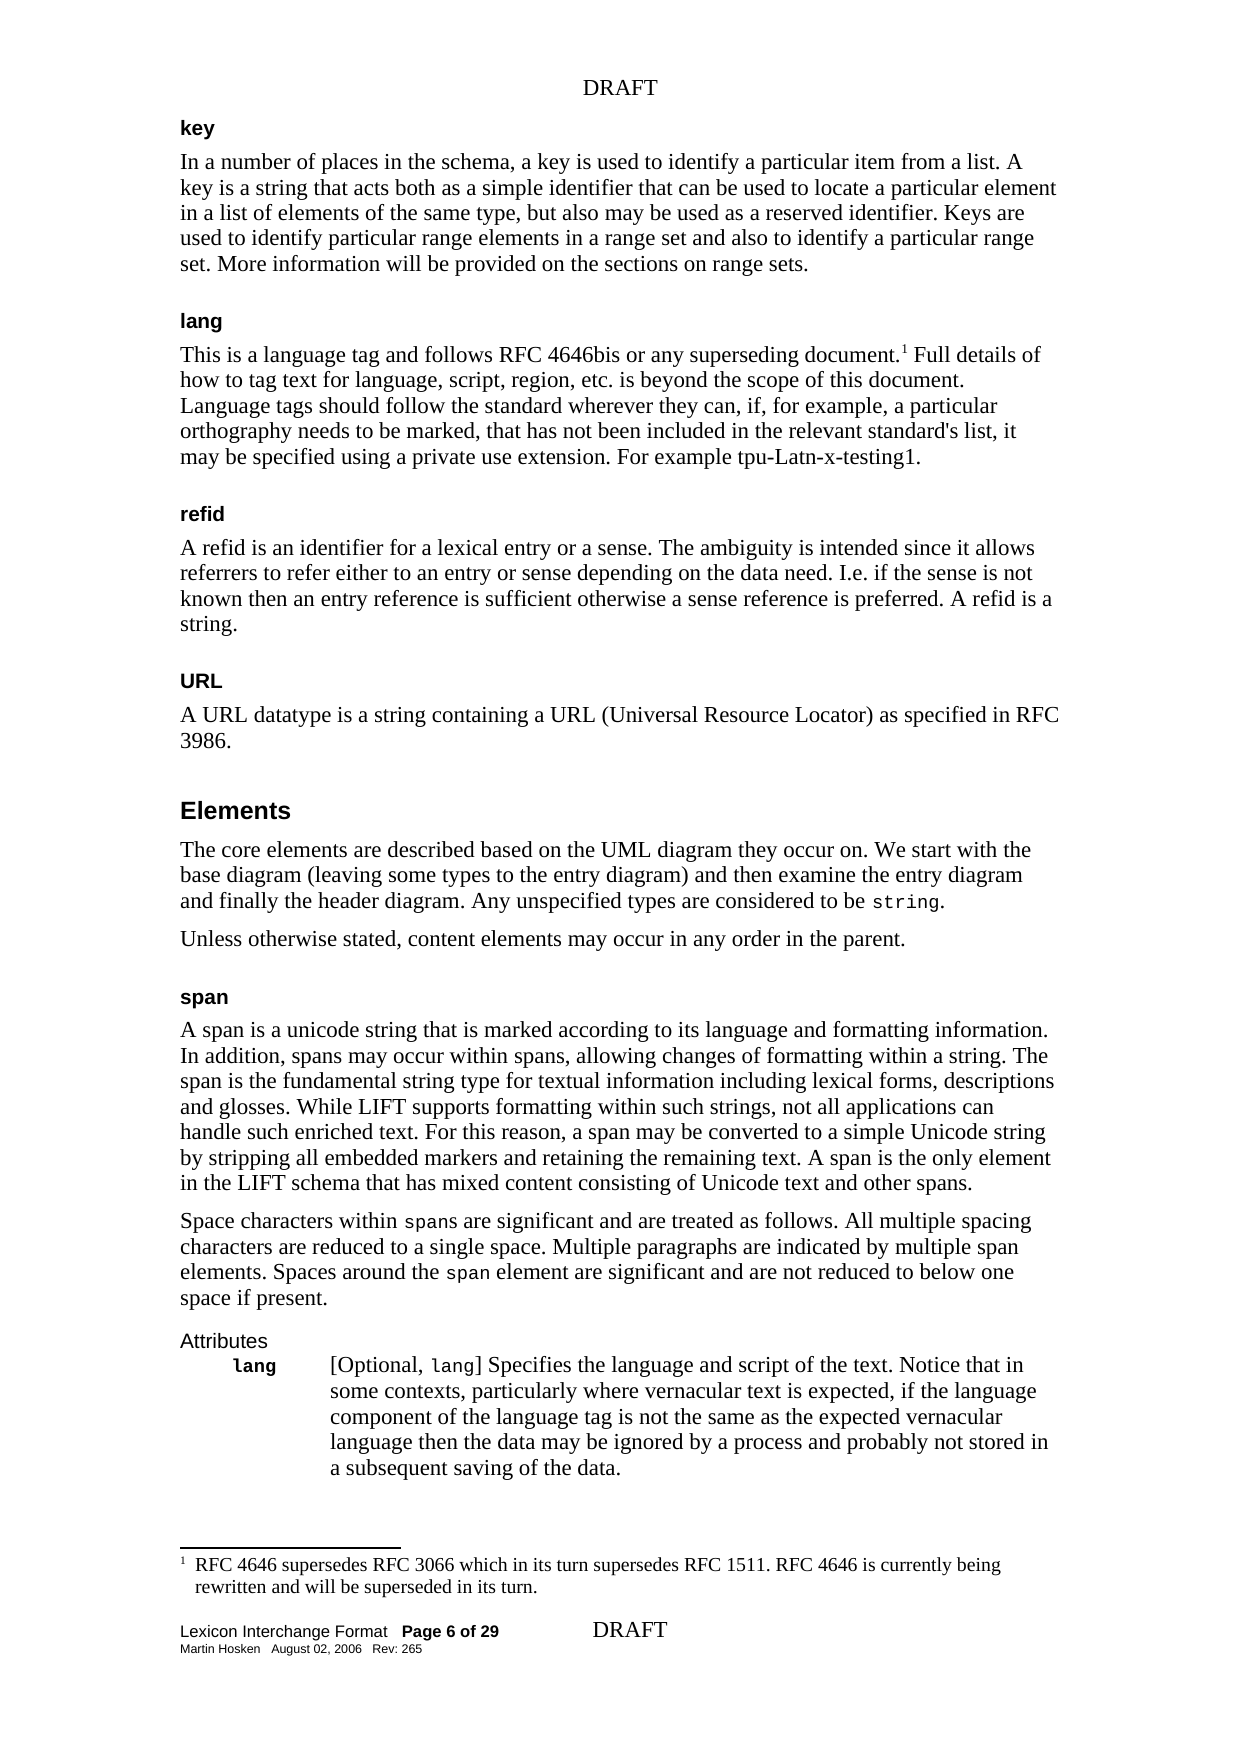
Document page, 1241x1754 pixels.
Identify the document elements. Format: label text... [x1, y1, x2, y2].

subtitle Elements [180, 797, 1061, 825]
text RFC 4646 supersedes RFC 3066 which in its turn supersedes RFC 1511. RFC 4646 is currently being rewritten and will be superseded in its turn. [180, 1554, 1061, 1598]
subtitle URL [180, 670, 1061, 693]
text In a number of places in the schema, a key is used to identify a particular item from a list. A key is a string that acts both as a simple identifier that can be used to locate a particular element in a list of elements of the same type, but also may be used as a reserved identifier. Keys are used to identify particular range elements in a range set and also to identify a particular range set. More information will be provided on the sections on range sets. [180, 149, 1061, 276]
text Space characters within spans are significant and are treated as follows. All multiple spacing characters are reduced to a single space. Multiple paragraphs are indicated by multiple span elements. Spaces around the span element are significant and are not reduced to below one space if present. [180, 1208, 1061, 1311]
subtitle span [180, 985, 1061, 1008]
text A URL datatype is a string containing a URL (Universal Resource Locator) as specified in RFC 3986. [180, 702, 1061, 753]
subtitle key [180, 117, 1061, 140]
subtitle lang [180, 310, 1061, 333]
text A span is a unicode string that is marked according to its language and formatting information. In addition, spans may occur within spans, allowing changes of formatting within a string. The span is the fundamental string type for textual information including lexical forms, descriptions and glosses. While LIFT supports formatting within such strings, not all applications can handle such enriched text. For this reason, a span may be converted to a simple Unicode string by stripping all embedded markers and retaining the remaining text. A span is the only element in the LIFT schema that has mixed content consisting of Unicode text and other spans. [180, 1017, 1061, 1195]
subtitle refid [180, 503, 1061, 526]
text This is a language tag and follows RFC 4646bis or any superseding document. Full details of how to tag text for language, script, region, etc. is beyond the scope of this document. Language tags should follow the standard wherever they can, if, for example, a particular orthography needs to be marked, that has not been included in the relevant standard's list, it may be specified using a private use extension. For example tpu-Latn-x-testing1. [180, 342, 1061, 469]
text Unless otherwise stated, content elements may occur in any order in the parent. [180, 926, 1061, 952]
text A refid is an identifier for a lexical entry or a sense. The ambiguity is intended since it allows referrers to refer either to an entry or sense depending on the data need. I.e. if the sense is not known then an entry reference is sufficient otherwise a sense reference is preferred. A refid is a string. [180, 535, 1061, 636]
text The core elements are described based on the UML diagram they occur on. We start with the base diagram (leaving some types to the entry diagram) and then examine the entry diagram and finally the header diagram. Any unspecified types are considered to be string. [180, 837, 1061, 914]
subtitle Attributes [180, 1329, 1061, 1352]
text lang [Optional, lang] Specifies the language and script of the text. Notice that in some contexts, particularly where vernacular text is expected, if the language component of the language tag is not the same as the expected vernacular language then the data may be ignored by a process and probably not stored in a subsequent saving of the data. [231, 1352, 1061, 1480]
